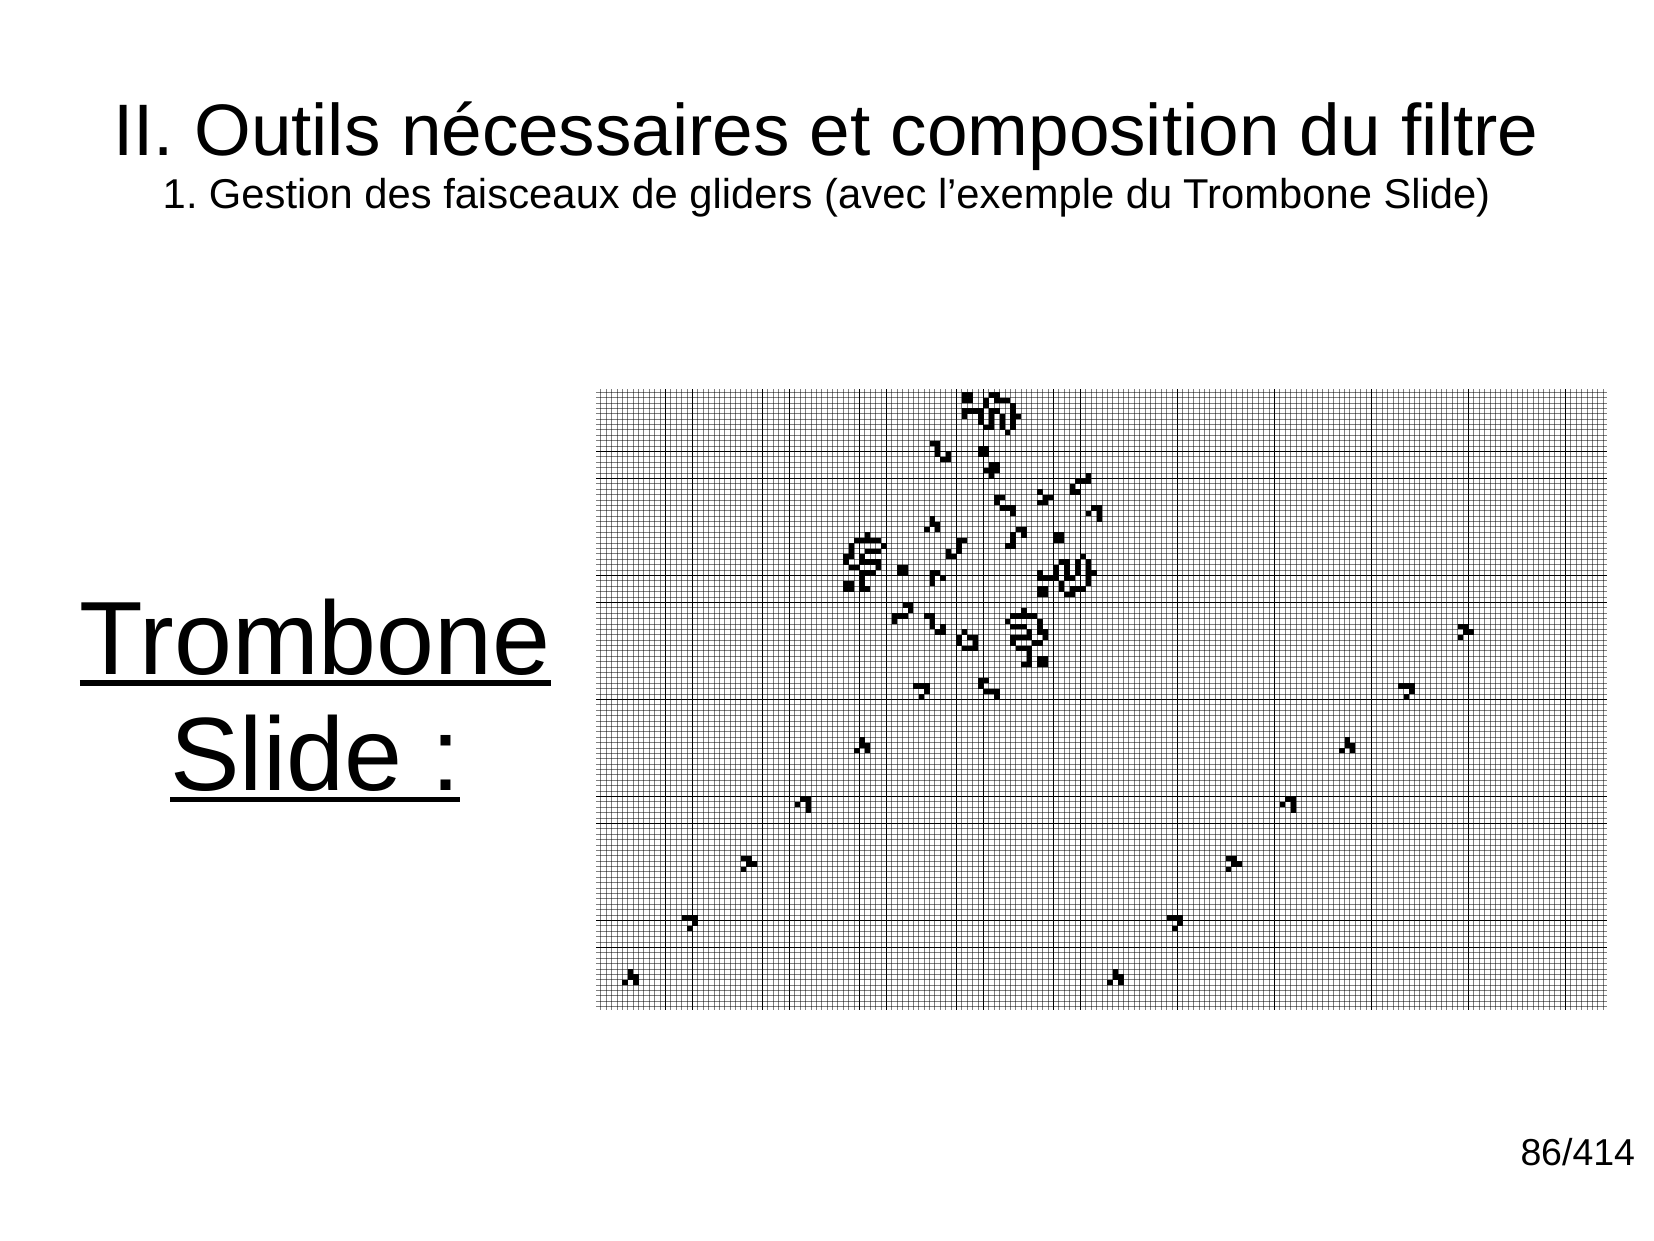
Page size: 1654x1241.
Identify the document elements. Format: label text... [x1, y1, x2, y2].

title II. Outils nécessaires et composition du filtre 1. Gestion des faisceaux de gliders (avec l’exemple du Trombone Slide) [82, 49, 1571, 257]
text_box <number>/414 [1505, 1124, 1654, 1182]
picture [596, 389, 1607, 1010]
text_box Trombone Slide : [65, 572, 566, 821]
